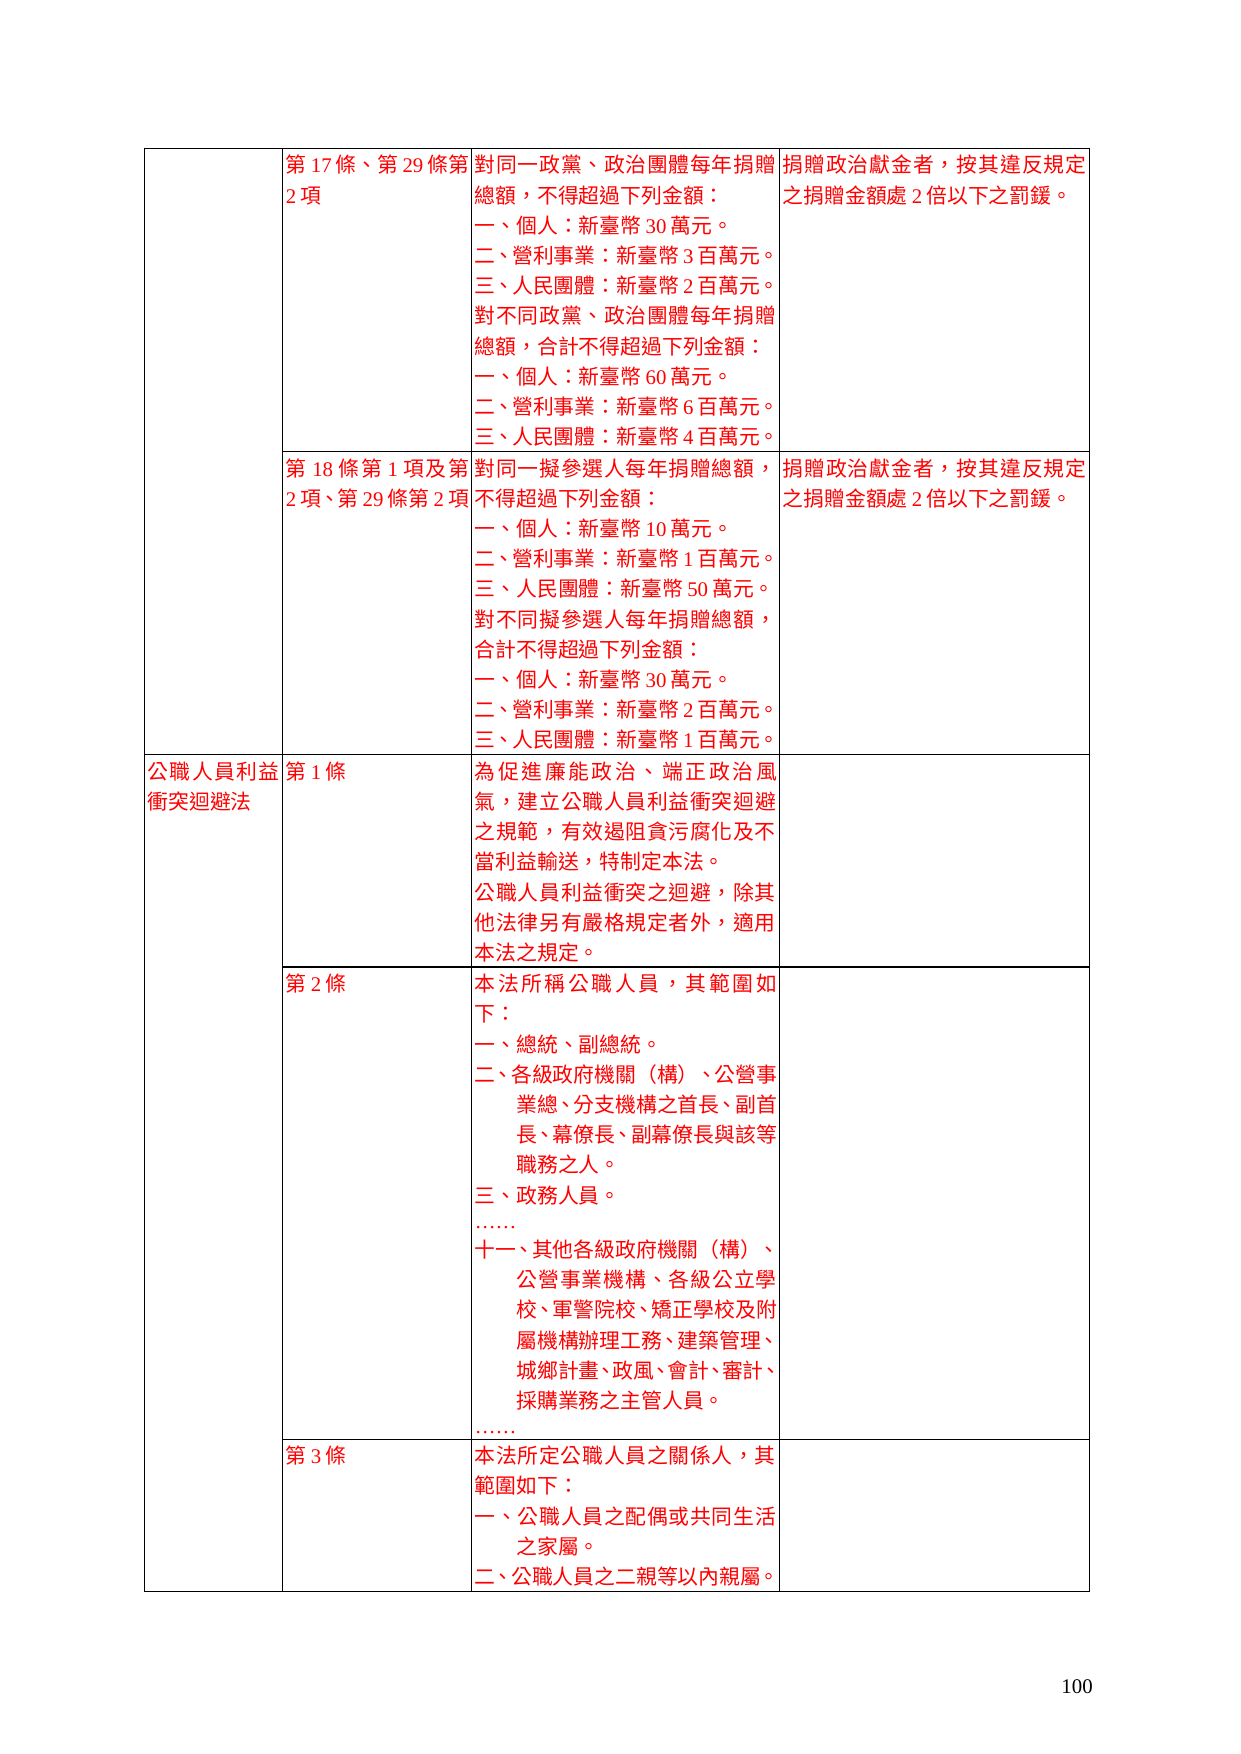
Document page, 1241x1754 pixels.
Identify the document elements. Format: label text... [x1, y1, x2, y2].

table_cell 公職人員利益衝突迴避法 [145, 755, 282, 1591]
table_cell 本法所定公職人員之關係人，其範圍如下： 一、公職人員之配偶或共同生活之家屬。 二、公職人員之二親等以內親屬。 [472, 1440, 779, 1591]
table_cell 第2條 [283, 968, 471, 1438]
table_cell [780, 755, 1089, 966]
table_cell [780, 1440, 1089, 1591]
table_cell 捐贈政治獻金者，按其違反規定之捐贈金額處2倍以下之罰鍰。 [780, 452, 1089, 754]
table_cell 捐贈政治獻金者，按其違反規定之捐贈金額處2倍以下之罰鍰。 [780, 149, 1089, 451]
table_cell 對同一政黨、政治團體每年捐贈總額，不得超過下列金額： 一、個人：新臺幣30萬元。 二、營利事業：新臺幣3百萬元。 三、人民團體：新臺幣2百萬元。 對不同政黨、政治團體每年捐贈總額，合計不得超過下列金額： 一、個人：新臺幣60萬元。 二、營利事業：新臺幣6百萬元。 三、人民團體：新臺幣4百萬元。 [472, 149, 779, 451]
table_cell 第3條 [283, 1440, 471, 1591]
table_cell [145, 149, 282, 754]
table_cell 為促進廉能政治、端正政治風氣，建立公職人員利益衝突迴避之規範，有效遏阻貪污腐化及不當利益輸送，特制定本法。 公職人員利益衝突之迴避，除其他法律另有嚴格規定者外，適用本法之規定。 [472, 755, 779, 966]
table_cell 第17條、第29條第2項 [283, 149, 471, 451]
table_cell [780, 968, 1089, 1438]
table_cell 第18條第1項及第2項、第29條第2項 [283, 452, 471, 754]
table_cell 本法所稱公職人員，其範圍如下： 一、總統、副總統。 二、各級政府機關（構）、公營事業總、分支機構之首長、副首長、幕僚長、副幕僚長與該等職務之人。 三、政務人員。 …… 十一、其他各級政府機關（構）、公營事業機構、各級公立學校、軍警院校、矯正學校及附屬機構辦理工務、建築管理、城鄉計畫、政風、會計、審計、採購業務之主管人員。 …… [472, 968, 779, 1438]
table_cell 對同一擬參選人每年捐贈總額，不得超過下列金額： 一、個人：新臺幣10萬元。 二、營利事業：新臺幣1百萬元。 三、人民團體：新臺幣50萬元。 對不同擬參選人每年捐贈總額，合計不得超過下列金額： 一、個人：新臺幣30萬元。 二、營利事業：新臺幣2百萬元。 三、人民團體：新臺幣1百萬元。 [472, 452, 779, 754]
table_cell 第1條 [283, 755, 471, 966]
